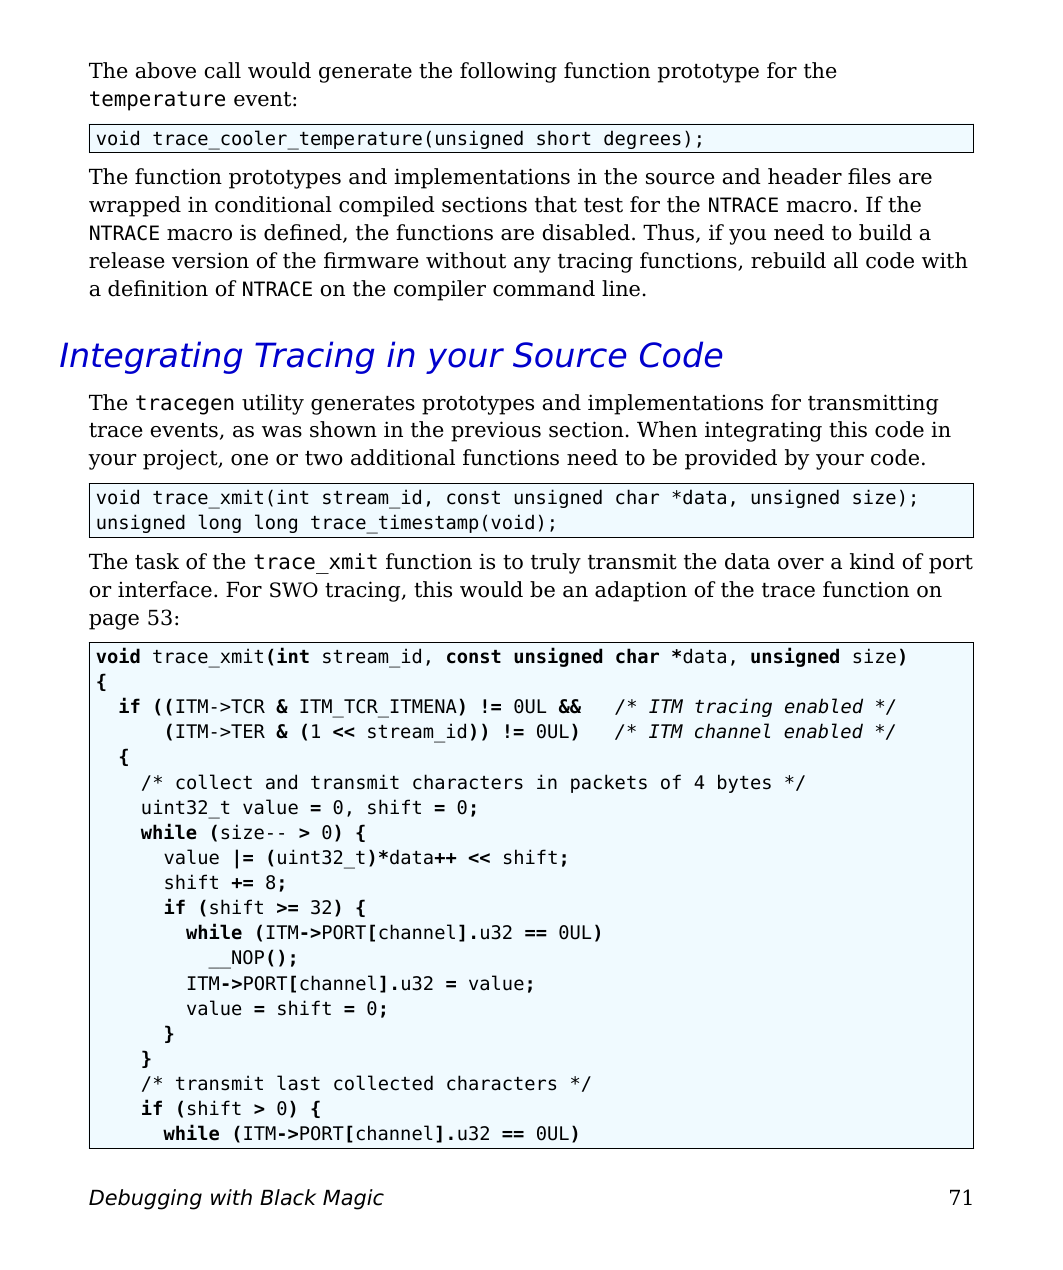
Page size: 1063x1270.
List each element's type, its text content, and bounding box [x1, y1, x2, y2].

text value |= (uint32_t)*data++ << shift; [90, 843, 973, 868]
text ITM->PORT[channel].u32 = value; [90, 968, 973, 994]
text void trace_xmit(int stream_id, const unsigned char *data, unsigned size); [90, 484, 973, 508]
text /* transmit last collected characters */ [90, 1069, 973, 1094]
text __NOP(); [90, 943, 973, 968]
text unsigned long long trace_timestamp(void); [90, 508, 973, 537]
text { [90, 667, 973, 692]
text The task of the trace_xmit function is to truly transmit the data over a kind of port or interface. For SWO tracing, this would be an adaption of the trace function on page 53: [88, 550, 974, 630]
subtitle Integrating Tracing in your Source Code [59, 337, 974, 376]
text void trace_xmit(int stream_id, const unsigned char *data, unsigned size) [90, 643, 973, 667]
text } [90, 1044, 973, 1069]
text } [90, 1019, 973, 1044]
text (ITM->TER & (1 << stream_id)) != 0UL) /* ITM channel enabled */ [90, 717, 973, 743]
text uint32_t value = 0, shift = 0; [90, 793, 973, 818]
text { [90, 743, 973, 768]
text /* collect and transmit characters in packets of 4 bytes */ [90, 768, 973, 793]
text value = shift = 0; [90, 994, 973, 1019]
text if ((ITM->TCR & ITM_TCR_ITMENA) != 0UL && /* ITM tracing enabled */ [90, 692, 973, 717]
text if (shift > 0) { [90, 1094, 973, 1119]
text void trace_cooler_temperature(unsigned short degrees); [90, 125, 973, 152]
text while (size-- > 0) { [90, 818, 973, 843]
text while (ITM->PORT[channel].u32 == 0UL) [90, 918, 973, 943]
text The above call would generate the following function prototype for the temperature event: [88, 59, 974, 111]
text shift += 8; [90, 868, 973, 893]
text The function prototypes and implementations in the source and header files are wrapped in conditional compiled sections that test for the NTRACE macro. If the NTRACE macro is defined, the functions are disabled. Thus, if you need to build a release version of the firmware without any tracing functions, rebuild all code with a definition of NTRACE on the compiler command line. [88, 165, 974, 301]
text if (shift >= 32) { [90, 893, 973, 918]
text while (ITM->PORT[channel].u32 == 0UL) [90, 1119, 973, 1148]
text The tracegen utility generates prototypes and implementations for transmitting trace events, as was shown in the previous section. When integrating this code in your project, one or two additional functions need to be provided by your code. [88, 391, 974, 471]
